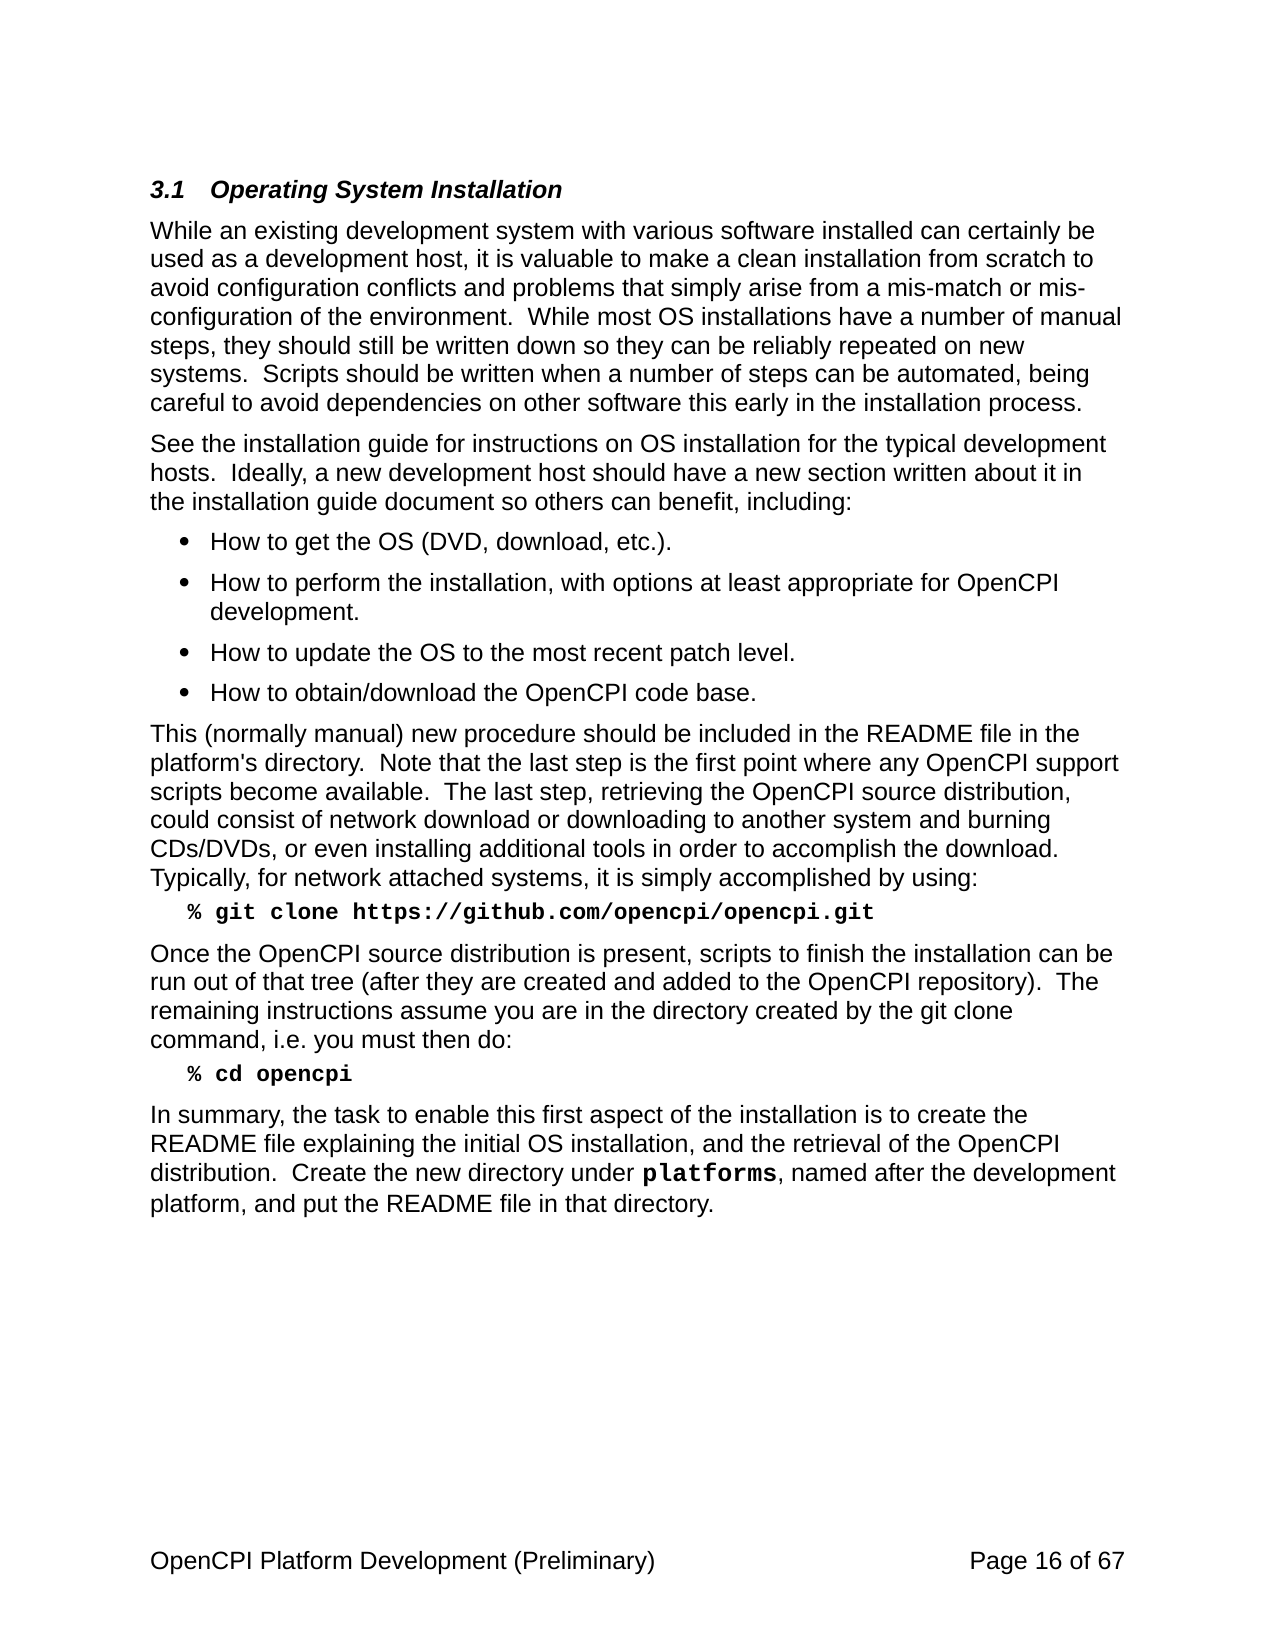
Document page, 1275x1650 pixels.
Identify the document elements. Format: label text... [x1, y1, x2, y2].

text % git clone https://github.com/opencpi/opencpi.git [187, 901, 1125, 927]
subtitle Operating System Installation [150, 175, 1125, 204]
text Once the OpenCPI source distribution is present, scripts to finish the installation can be run out of that tree (after they are created and added to the OpenCPI repository). The remaining instructions assume you are in the directory created by the git clone command, i.e. you must then do: [150, 939, 1125, 1054]
list How to perform the installation, with options at least appropriate for OpenCPI development. [180, 568, 1125, 626]
list How to update the OS to the most recent patch level. [180, 638, 1125, 666]
list How to get the OS (DVD, download, etc.). [180, 527, 1125, 556]
text This (normally manual) new procedure should be included in the README file in the platform's directory. Note that the last step is the first point where any OpenCPI support scripts become available. The last step, retrieving the OpenCPI source distribution, could consist of network download or downloading to another system and burning CDs/DVDs, or even installing additional tools in order to accomplish the download. Typically, for network attached systems, it is simply accomplished by using: [150, 719, 1125, 892]
text See the installation guide for instructions on OS installation for the typical development hosts. Ideally, a new development host should have a new section written about it in the installation guide document so others can benefit, including: [150, 429, 1125, 515]
text While an existing development system with various software installed can certainly be used as a development host, it is valuable to make a clean installation from scratch to avoid configuration conflicts and problems that simply arise from a mis-match or mis-configuration of the environment. While most OS installations have a number of manual steps, they should still be written down so they can be reliably repeated on new systems. Scripts should be written when a number of steps can be automated, being careful to avoid dependencies on other software this early in the installation process. [150, 216, 1125, 417]
list How to obtain/download the OpenCPI code base. [180, 678, 1125, 707]
text In summary, the task to enable this first aspect of the installation is to create the README file explaining the initial OS installation, and the retrieval of the OpenCPI distribution. Create the new directory under platforms, named after the development platform, and put the README file in that directory. [150, 1101, 1125, 1218]
text % cd opencpi [187, 1063, 1125, 1088]
